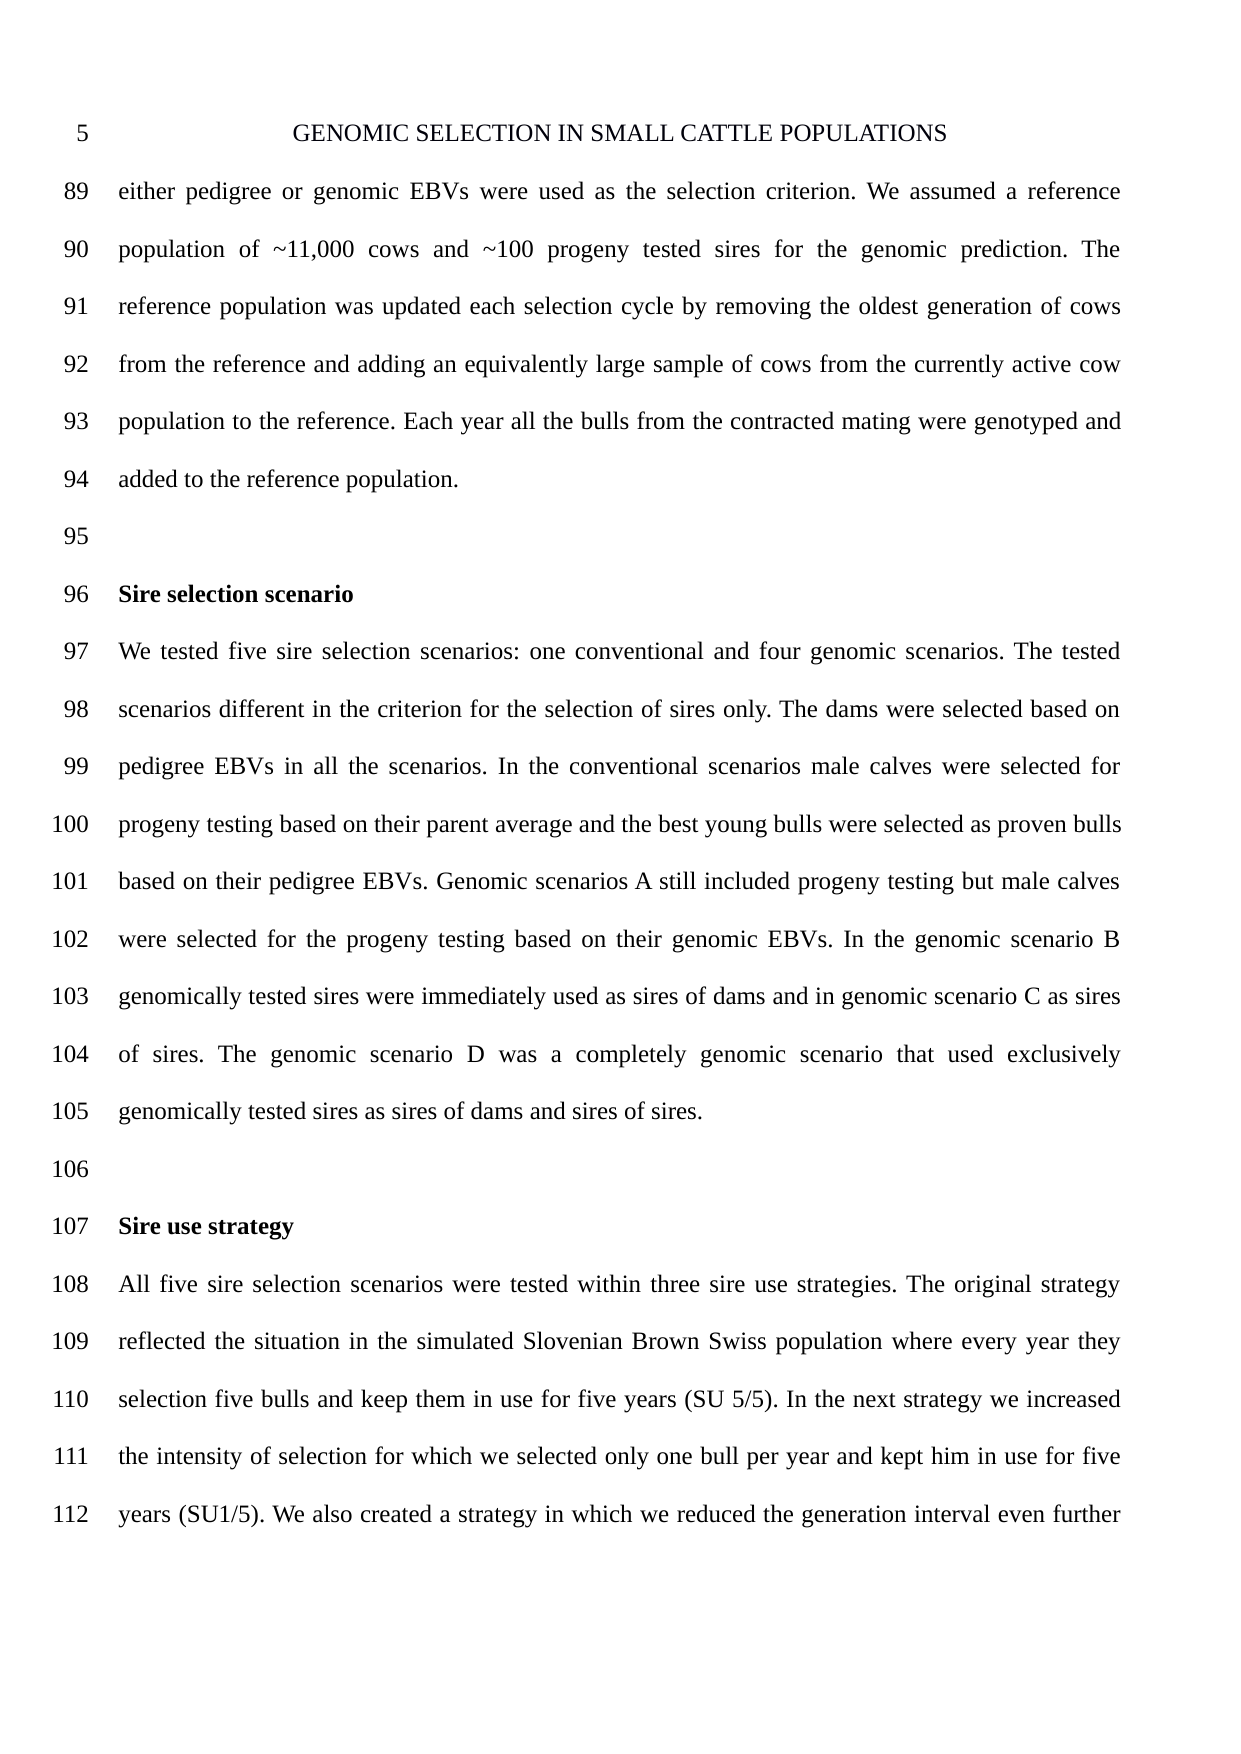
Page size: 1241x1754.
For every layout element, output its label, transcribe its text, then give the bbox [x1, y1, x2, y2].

text Sire selection scenario [118, 579, 1122, 608]
text All five sire selection scenarios were tested within three sire use strategies. The original strategy reflected the situation in the simulated Slovenian Brown Swiss population where every year they selection five bulls and keep them in use for five years (SU 5/5). In the next strategy we increased the intensity of selection for which we selected only one bull per year and kept him in use for five years (SU1/5). We also created a strategy in which we reduced the generation interval even further [118, 1269, 1122, 1528]
text We tested five sire selection scenarios: one conventional and four genomic scenarios. The tested scenarios different in the criterion for the selection of sires only. The dams were selected based on pedigree EBVs in all the scenarios. In the conventional scenarios male calves were selected for progeny testing based on their parent average and the best young bulls were selected as proven bulls based on their pedigree EBVs. Genomic scenarios A still included progeny testing but male calves were selected for the progeny testing based on their genomic EBVs. In the genomic scenario B genomically tested sires were immediately used as sires of dams and in genomic scenario C as sires of sires. The genomic scenario D was a completely genomic scenario that used exclusively genomically tested sires as sires of dams and sires of sires. [118, 636, 1122, 1125]
text Sire use strategy [118, 1211, 1122, 1240]
text either pedigree or genomic EBVs were used as the selection criterion. We assumed a reference population of ~11,000 cows and ~100 progeny tested sires for the genomic prediction. The reference population was updated each selection cycle by removing the oldest generation of cows from the reference and adding an equivalently large sample of cows from the currently active cow population to the reference. Each year all the bulls from the contracted mating were genotyped and added to the reference population. [118, 176, 1122, 493]
